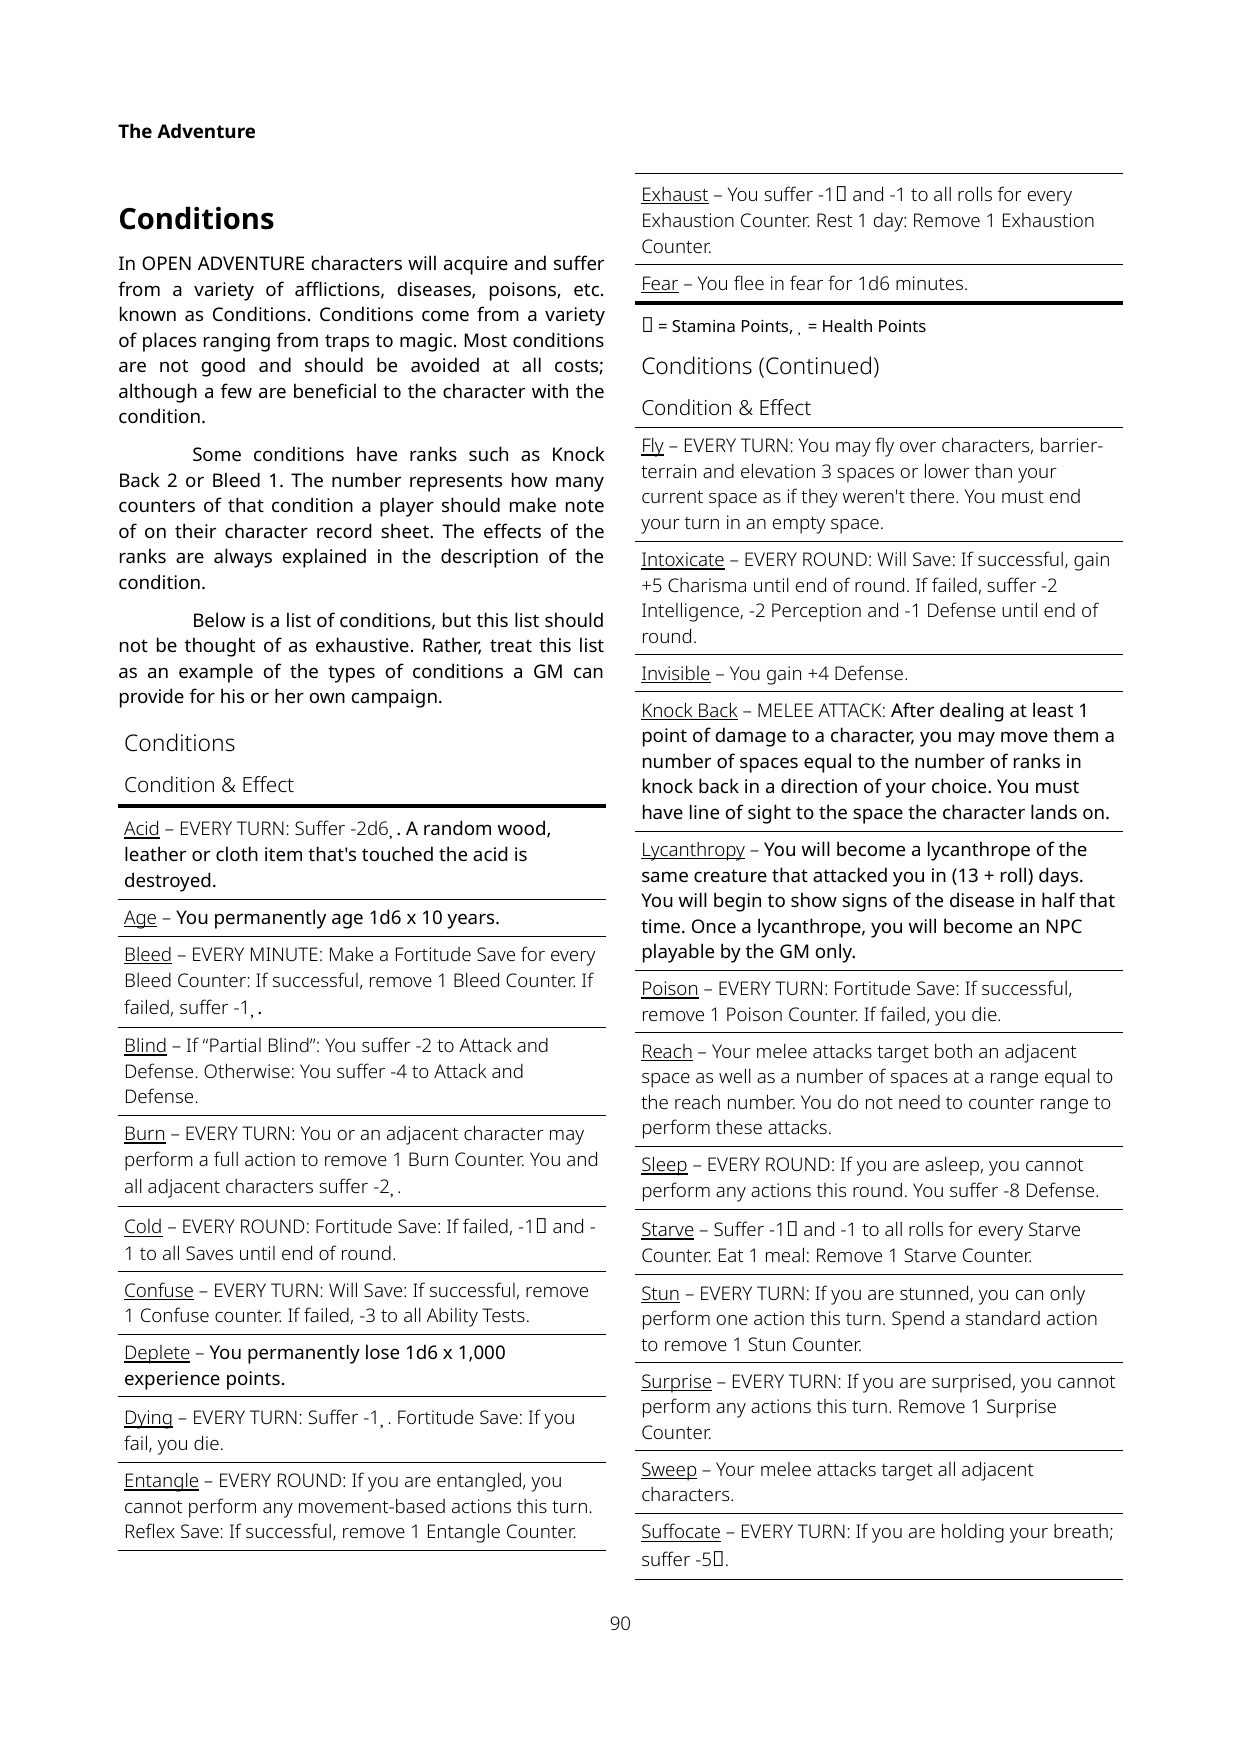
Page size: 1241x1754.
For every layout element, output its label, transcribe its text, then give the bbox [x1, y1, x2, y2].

table_cell Acid – EVERY TURN: Suffer -2d6. A random wood, leather or cloth item that's touched the acid is destroyed. [118, 808, 606, 898]
table_cell Blind – If “Partial Blind”: You suffer -2 to Attack and Defense. Otherwise: You suffer -4 to Attack and Defense. [118, 1028, 606, 1115]
table_cell Starve – Suffer -1 and -1 to all rolls for every Starve Counter. Eat 1 meal: Remove 1 Starve Counter. [635, 1210, 1123, 1274]
table_cell Lycanthropy – You will become a lycanthrope of the same creature that attacked you in (13 + roll) days. You will begin to show signs of the disease in half that time. Once a lycanthrope, you will become an NPC playable by the GM only. [635, 832, 1123, 970]
table_cell Condition & Effect [118, 764, 606, 804]
table_cell Suffocate – EVERY TURN: If you are holding your breath; suffer -5. [635, 1514, 1123, 1578]
table_cell Surprise – EVERY TURN: If you are surprised, you cannot perform any actions this turn. Remove 1 Surprise Counter. [635, 1363, 1123, 1450]
table_cell Poison – EVERY TURN: Fortitude Save: If successful, remove 1 Poison Counter. If failed, you die. [635, 971, 1123, 1032]
table_header Conditions [118, 722, 606, 764]
table_cell Intoxicate – EVERY ROUND: Will Save: If successful, gain +5 Charisma until end of round. If failed, suffer -2 Intelligence, -2 Perception and -1 Defense until end of round. [635, 542, 1123, 654]
table_cell Knock Back – MELEE ATTACK: After dealing at least 1 point of damage to a character, you may move them a number of spaces equal to the number of ranks in knock back in a direction of your choice. You must have line of sight to the space the character lands on. [635, 692, 1123, 831]
text In OPEN ADVENTURE characters will acquire and suffer from a variety of afflictions, diseases, poisons, etc. known as Conditions. Conditions come from a variety of places ranging from traps to magic. Most conditions are not good and should be avoided at all costs; although a few are beneficial to the character with the condition. [118, 250, 605, 429]
table_cell Exhaust – You suffer -1 and -1 to all rolls for every Exhaustion Counter. Rest 1 day: Remove 1 Exhaustion Counter. [635, 174, 1123, 264]
table_cell Bleed – EVERY MINUTE: Make a Fortitude Save for every Bleed Counter: If successful, remove 1 Bleed Counter. If failed, suffer -1. [118, 937, 606, 1027]
table_cell Confuse – EVERY TURN: Will Save: If successful, remove 1 Confuse counter. If failed, -3 to all Ability Tests. [118, 1272, 606, 1334]
table_cell Sleep – EVERY ROUND: If you are asleep, you cannot perform any actions this round. You suffer -8 Defense. [635, 1147, 1123, 1208]
table_cell Age – You permanently age 1d6 x 10 years. [118, 900, 606, 936]
table_header Conditions (Continued) [635, 344, 1123, 387]
text Below is a list of conditions, but this list should not be thought of as exhaustive. Rather, treat this list as an example of the types of conditions a GM can provide for his or her own campaign. [118, 607, 605, 709]
table_cell Reach – Your melee attacks target both an adjacent space as well as a number of spaces at a range equal to the reach number. You do not need to counter range to perform these attacks. [635, 1033, 1123, 1146]
table_cell Deplete – You permanently lose 1d6 x 1,000 experience points. [118, 1335, 606, 1396]
subtitle Conditions [118, 198, 605, 238]
text Some conditions have ranks such as Knock Back 2 or Bleed 1. The number represents how many counters of that condition a player should make note of on their character record sheet. The effects of the ranks are always explained in the description of the condition. [118, 441, 605, 594]
table_cell Burn – EVERY TURN: You or an adjacent character may perform a full action to remove 1 Burn Counter. You and all adjacent characters suffer -2. [118, 1116, 606, 1206]
table_cell Entangle – EVERY ROUND: If you are entangled, you cannot perform any movement-based actions this turn. Reflex Save: If successful, remove 1 Entangle Counter. [118, 1463, 606, 1550]
table_cell Sweep – Your melee attacks target all adjacent characters. [635, 1451, 1123, 1513]
table_cell Fly – EVERY TURN: You may fly over characters, barrier-terrain and elevation 3 spaces or lower than your current space as if they weren't there. You must end your turn in an empty space. [635, 428, 1123, 541]
table_cell Fear – You flee in fear for 1d6 minutes. [635, 265, 1123, 301]
table_cell Condition & Effect [635, 387, 1123, 427]
table_cell Cold – EVERY ROUND: Fortitude Save: If failed, -1 and -1 to all Saves until end of round. [118, 1207, 606, 1271]
table_cell Dying – EVERY TURN: Suffer -1. Fortitude Save: If you fail, you die. [118, 1397, 606, 1462]
table_cell Stun – EVERY TURN: If you are stunned, you can only perform one action this turn. Spend a standard action to remove 1 Stun Counter. [635, 1275, 1123, 1362]
table_cell Invisible – You gain +4 Defense. [635, 655, 1123, 691]
table_cell  = Stamina Points,  = Health Points [635, 305, 1123, 344]
